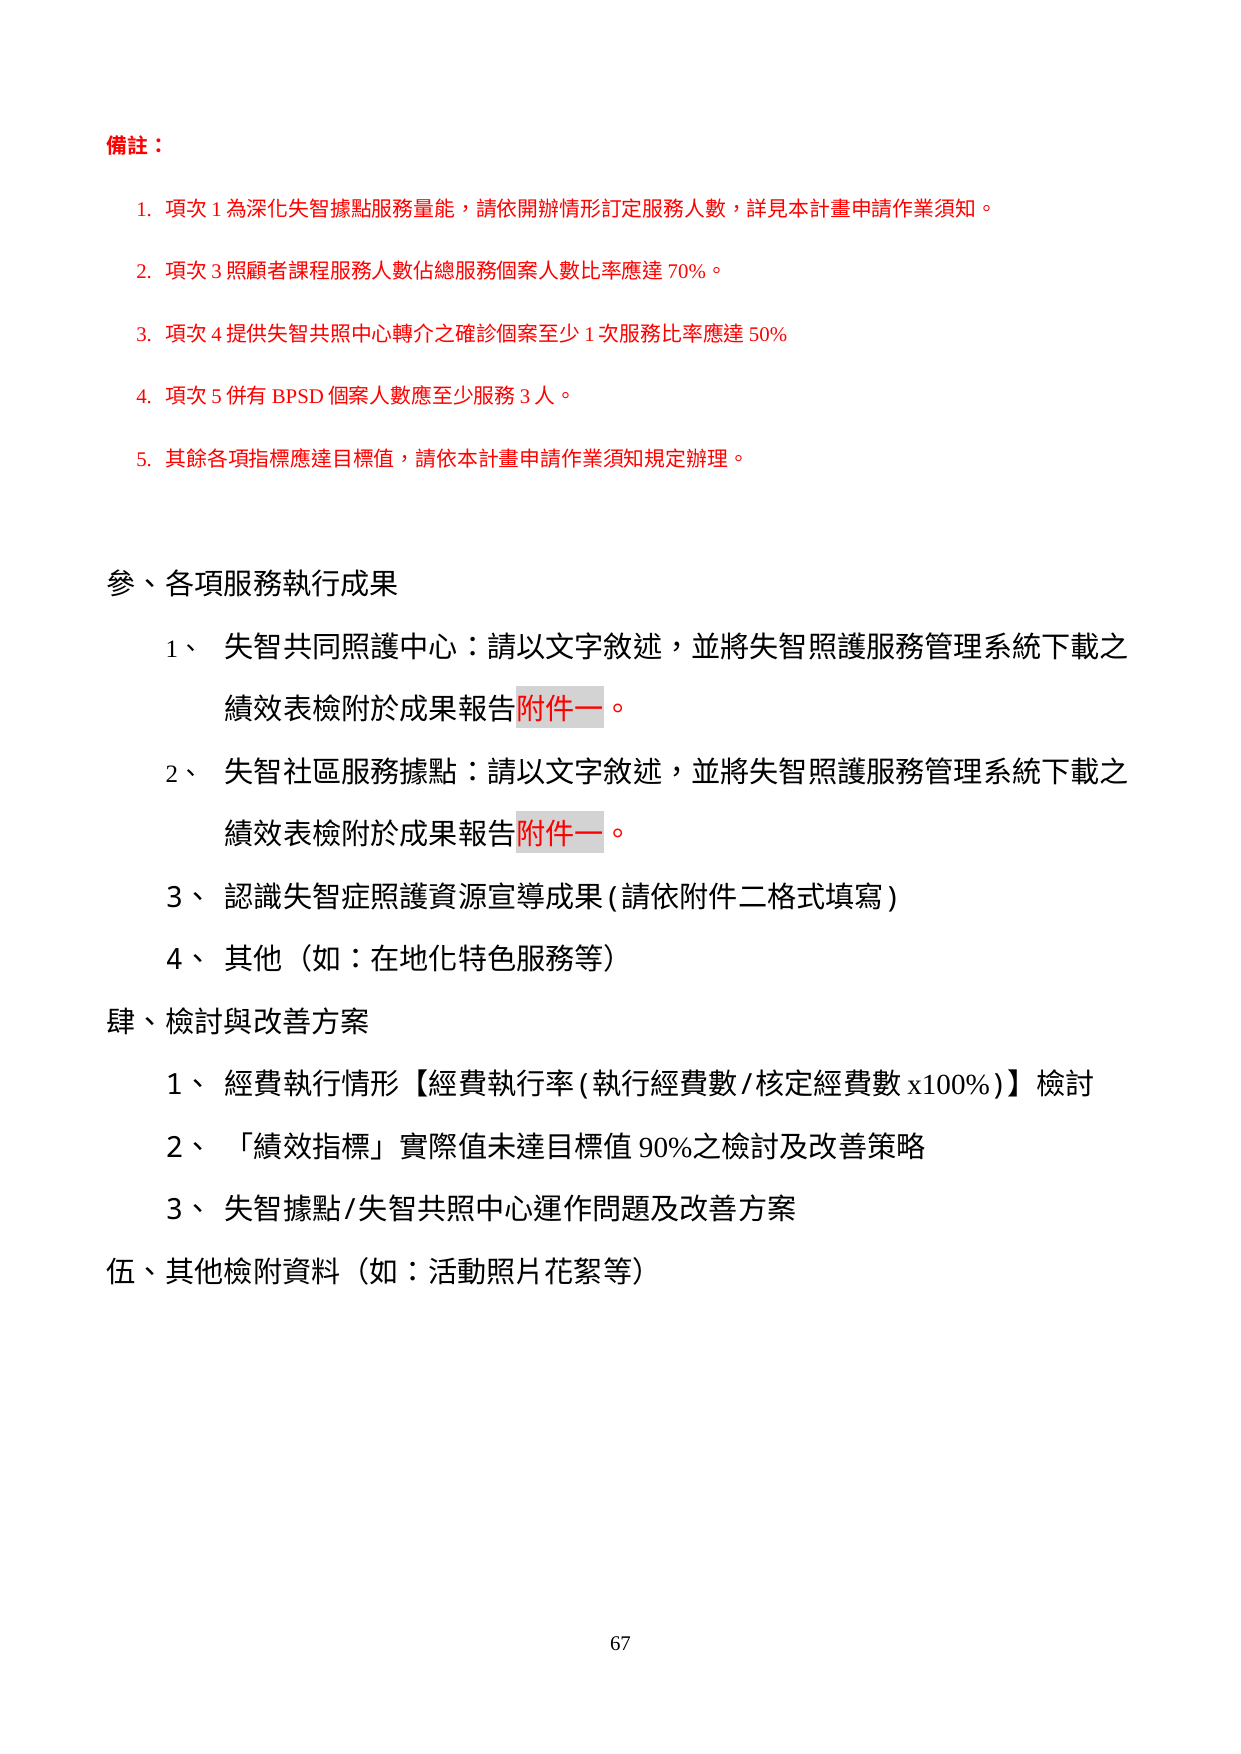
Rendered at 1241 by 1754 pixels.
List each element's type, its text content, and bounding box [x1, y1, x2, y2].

list 其他檢附資料（如：活動照片花絮等） [106, 1228, 1134, 1290]
list 其餘各項指標應達目標值，請依本計畫申請作業須知規定辦理。 [136, 415, 1134, 478]
list 項次1為深化失智據點服務量能，請依開辦情形訂定服務人數，詳見本計畫申請作業須知。 [136, 165, 1134, 228]
list 項次3照顧者課程服務人數佔總服務個案人數比率應達70%。 [136, 228, 1134, 290]
list 各項服務執行成果 [106, 540, 1134, 603]
list 其他（如：在地化特色服務等） [165, 915, 1134, 978]
list 「績效指標」實際值未達目標值90%之檢討及改善策略 [165, 1103, 1134, 1165]
list 項次5併有BPSD個案人數應至少服務3人。 [136, 353, 1134, 415]
text 備註： [106, 103, 1134, 165]
list 經費執行情形【經費執行率(執行經費數/核定經費數x100%)】檢討 [165, 1040, 1134, 1103]
list 失智社區服務據點：請以文字敘述，並將失智照護服務管理系統下載之績效表檢附於成果報告附件一。 [165, 728, 1134, 853]
list 項次4提供失智共照中心轉介之確診個案至少1次服務比率應達50% [136, 290, 1134, 353]
list 檢討與改善方案 [106, 978, 1134, 1040]
list 認識失智症照護資源宣導成果(請依附件二格式填寫) [165, 853, 1134, 915]
list 失智共同照護中心：請以文字敘述，並將失智照護服務管理系統下載之績效表檢附於成果報告附件一。 [165, 603, 1134, 728]
list 失智據點/失智共照中心運作問題及改善方案 [165, 1165, 1134, 1228]
